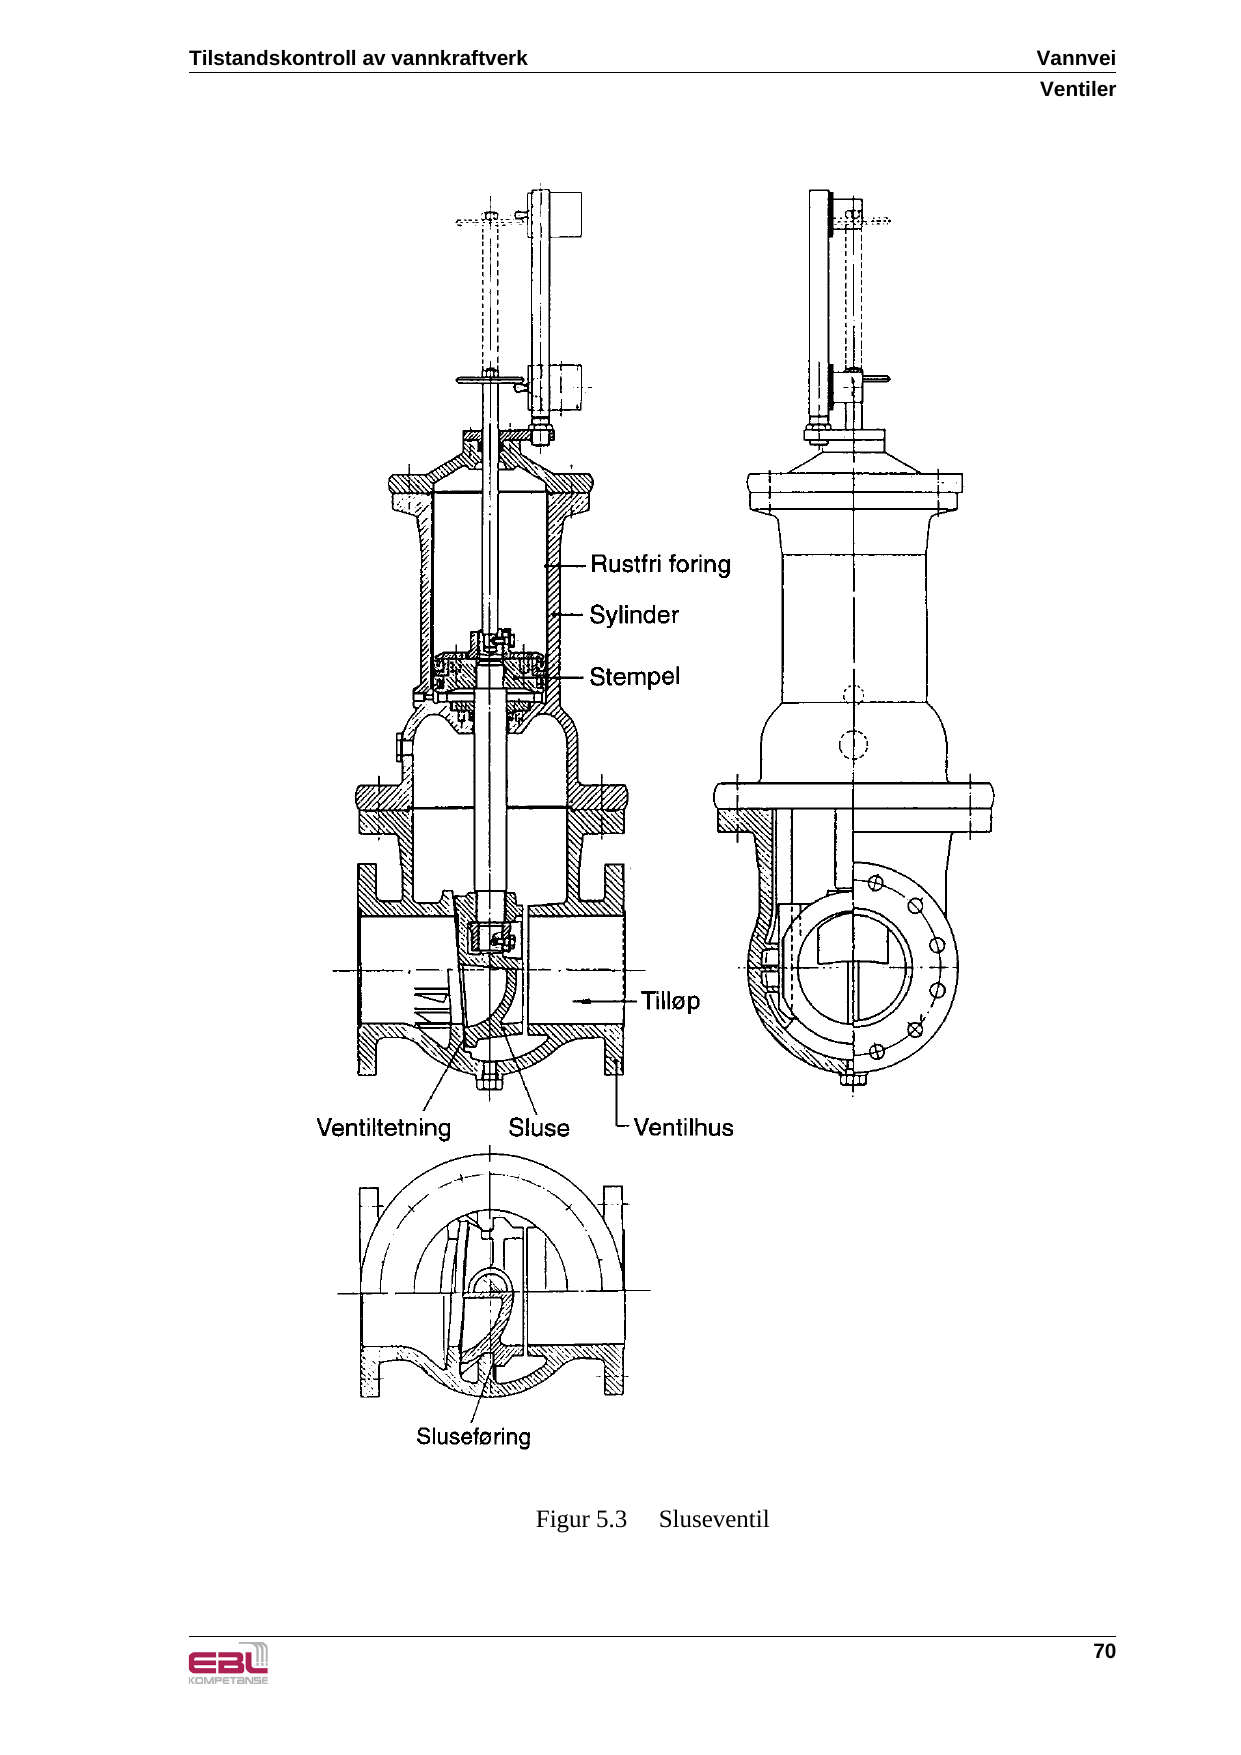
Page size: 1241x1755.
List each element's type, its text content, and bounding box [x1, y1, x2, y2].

text Figur 5.3 Sluseventil [189, 1504, 1116, 1533]
